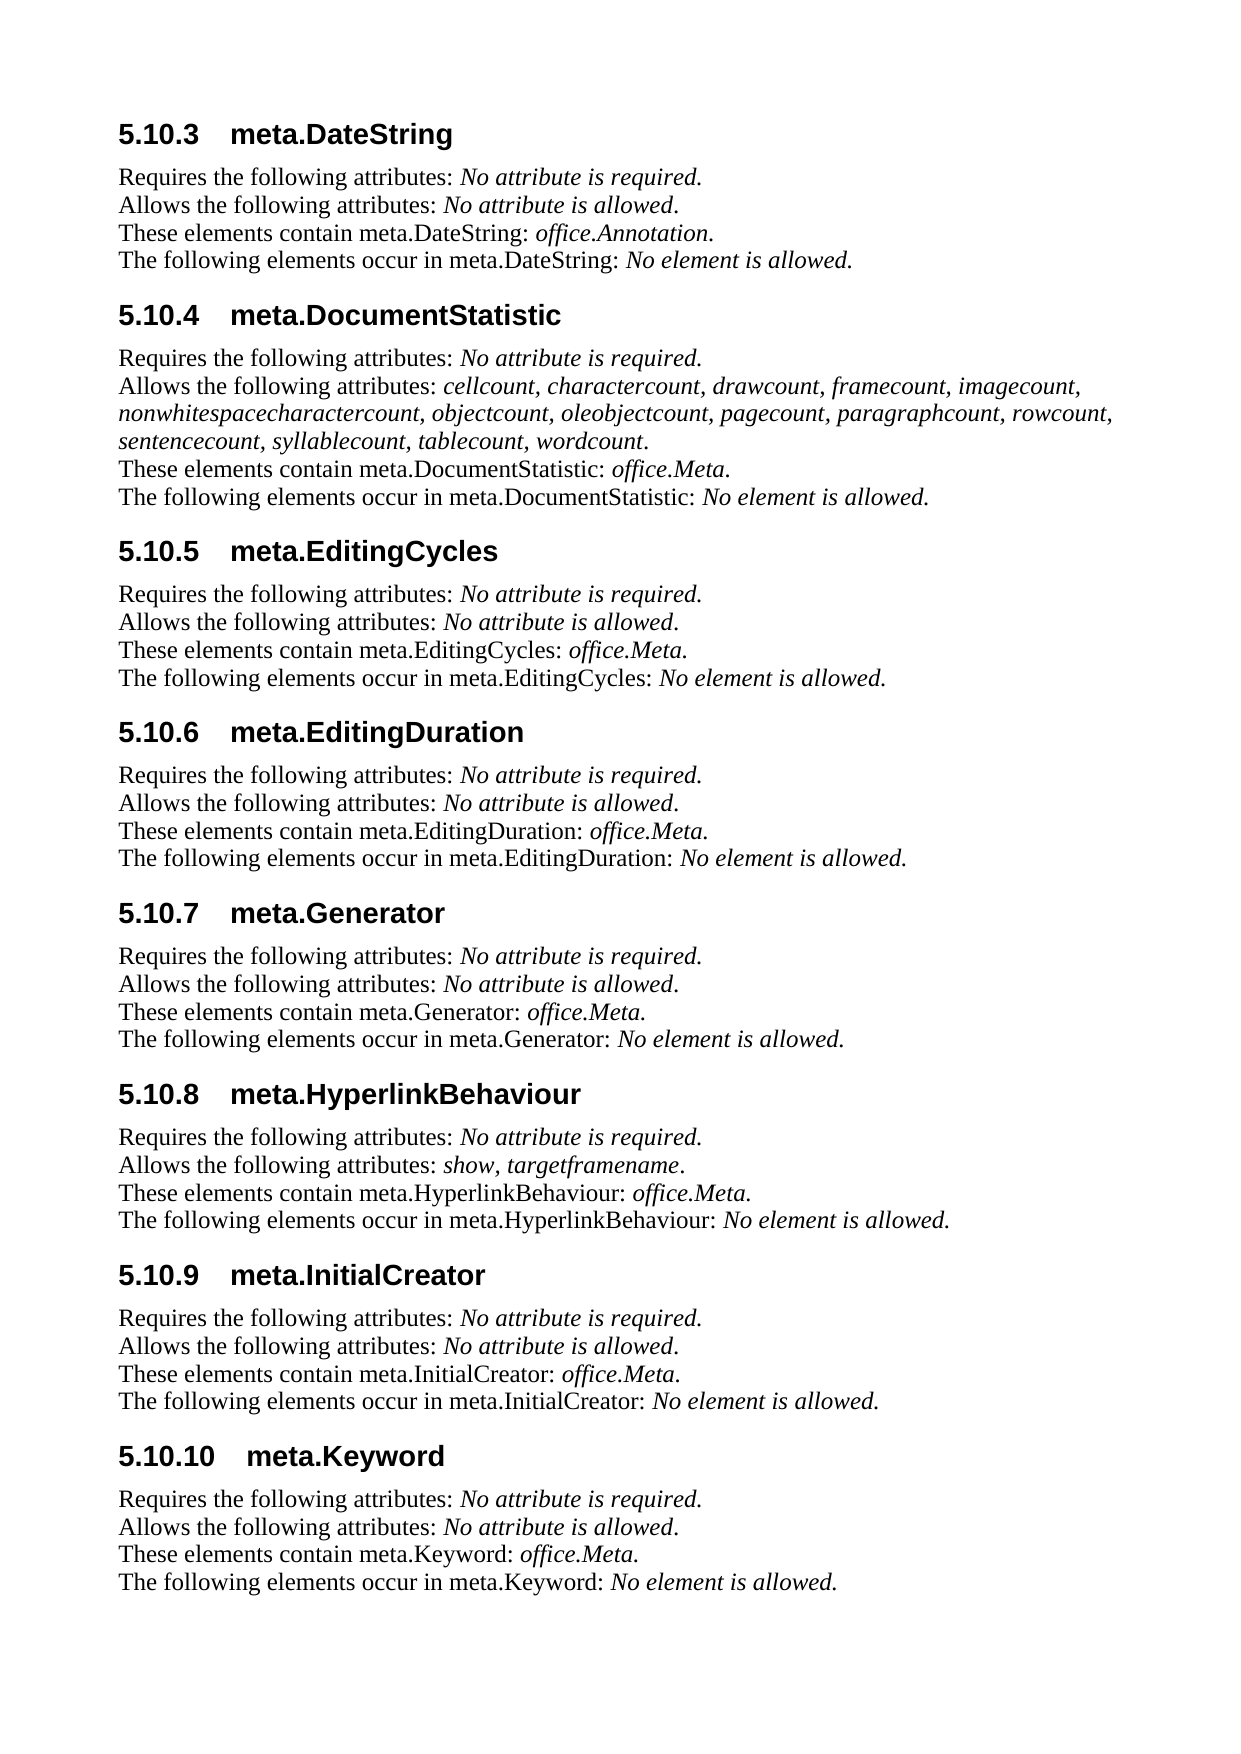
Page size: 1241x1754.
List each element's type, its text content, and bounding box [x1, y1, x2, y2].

text Allows the following attributes: No attribute is allowed. [118, 191, 1122, 219]
text The following elements occur in meta.InitialCreator: No element is allowed. [118, 1387, 1122, 1415]
text Allows the following attributes: show, targetframename. [118, 1151, 1122, 1179]
text The following elements occur in meta.EditingCycles: No element is allowed. [118, 664, 1122, 691]
text The following elements occur in meta.DocumentStatistic: No element is allowed. [118, 483, 1122, 510]
text The following elements occur in meta.DateString: No element is allowed. [118, 246, 1122, 274]
text Requires the following attributes: No attribute is required. [118, 761, 1122, 789]
subtitle meta.EditingCycles [118, 535, 1122, 568]
text Requires the following attributes: No attribute is required. [118, 942, 1122, 970]
text These elements contain meta.DocumentStatistic: office.Meta. [118, 455, 1122, 483]
text Requires the following attributes: No attribute is required. [118, 1304, 1122, 1332]
text These elements contain meta.HyperlinkBehaviour: office.Meta. [118, 1179, 1122, 1206]
text Allows the following attributes: No attribute is allowed. [118, 1513, 1122, 1541]
subtitle meta.Keyword [118, 1440, 1122, 1473]
subtitle meta.InitialCreator [118, 1259, 1122, 1292]
text Allows the following attributes: No attribute is allowed. [118, 970, 1122, 998]
text Requires the following attributes: No attribute is required. [118, 344, 1122, 372]
text Requires the following attributes: No attribute is required. [118, 1485, 1122, 1513]
subtitle meta.HyperlinkBehaviour [118, 1078, 1122, 1111]
text These elements contain meta.DateString: office.Annotation. [118, 219, 1122, 246]
text Requires the following attributes: No attribute is required. [118, 163, 1122, 191]
text These elements contain meta.EditingCycles: office.Meta. [118, 636, 1122, 664]
text Requires the following attributes: No attribute is required. [118, 1123, 1122, 1151]
text The following elements occur in meta.Generator: No element is allowed. [118, 1026, 1122, 1053]
text These elements contain meta.EditingDuration: office.Meta. [118, 817, 1122, 844]
text The following elements occur in meta.Keyword: No element is allowed. [118, 1568, 1122, 1596]
subtitle meta.EditingDuration [118, 716, 1122, 749]
text Allows the following attributes: No attribute is allowed. [118, 789, 1122, 817]
text Requires the following attributes: No attribute is required. [118, 581, 1122, 608]
subtitle meta.DateString [118, 118, 1122, 151]
subtitle meta.DocumentStatistic [118, 299, 1122, 332]
text These elements contain meta.Keyword: office.Meta. [118, 1541, 1122, 1568]
text The following elements occur in meta.EditingDuration: No element is allowed. [118, 844, 1122, 872]
text Allows the following attributes: cellcount, charactercount, drawcount, framecount, imagecount, nonwhitespacecharactercount, objectcount, oleobjectcount, pagecount, paragraphcount, rowcount, sentencecount, syllablecount, tablecount, wordcount. [118, 372, 1122, 455]
text Allows the following attributes: No attribute is allowed. [118, 608, 1122, 636]
text The following elements occur in meta.HyperlinkBehaviour: No element is allowed. [118, 1206, 1122, 1234]
text Allows the following attributes: No attribute is allowed. [118, 1332, 1122, 1360]
subtitle meta.Generator [118, 897, 1122, 930]
text These elements contain meta.Generator: office.Meta. [118, 998, 1122, 1026]
text These elements contain meta.InitialCreator: office.Meta. [118, 1360, 1122, 1387]
